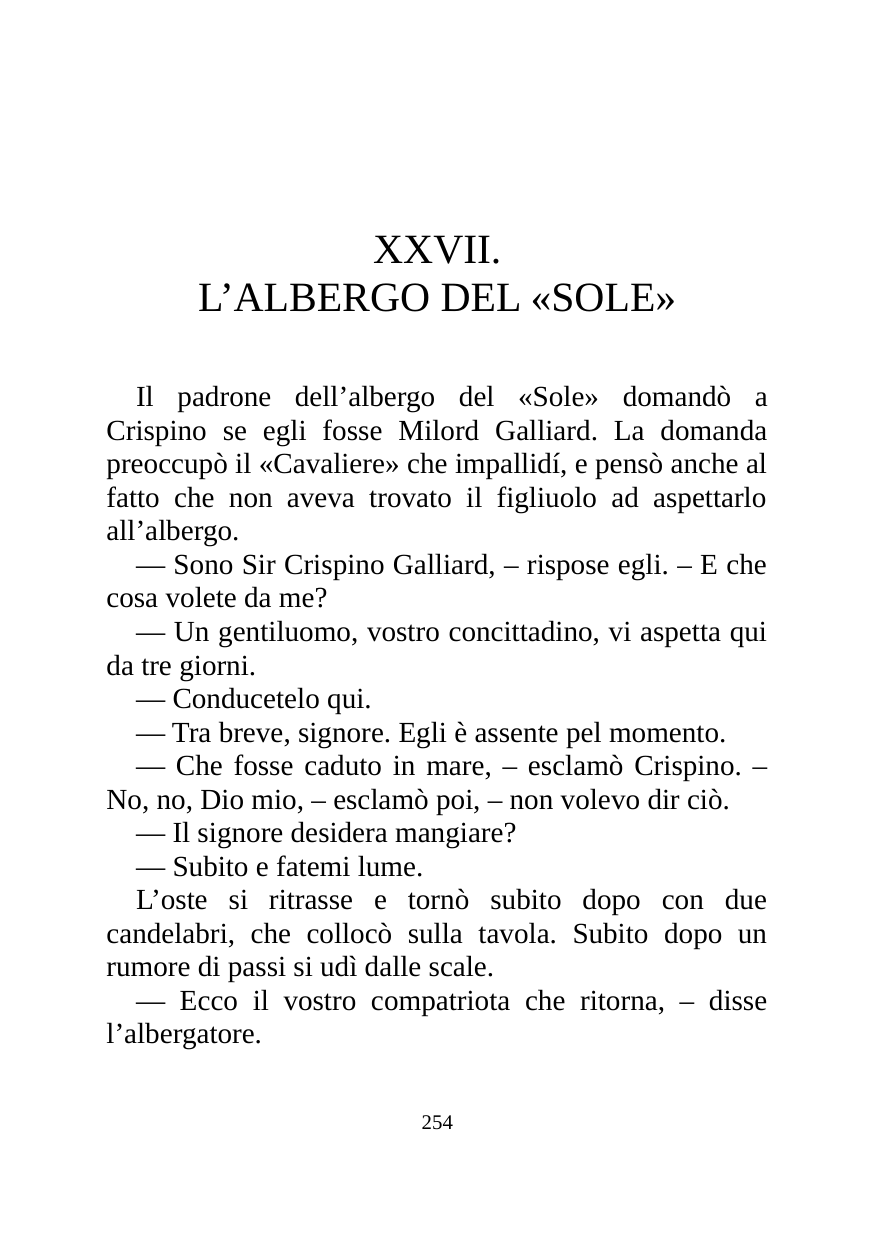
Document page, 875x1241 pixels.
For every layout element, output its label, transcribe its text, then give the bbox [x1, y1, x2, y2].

text — Tra breve, signore. Egli è assente pel momento. [106, 715, 768, 748]
text L’oste si ritrasse e tornò subito dopo con due candelabri, che collocò sulla tavola. Subito dopo un rumore di passi si udì dalle scale. [106, 882, 768, 983]
text — Un gentiluomo, vostro concittadino, vi aspetta qui da tre giorni. [106, 614, 768, 681]
subtitle XXVII. L’Albergo del «Sole» [106, 224, 768, 320]
text Il padrone dell’albergo del «Sole» domandò a Crispino se egli fosse Milord Galliard. La domanda preoccupò il «Cavaliere» che impallidí, e pensò anche al fatto che non aveva trovato il figliuolo ad aspettarlo all’albergo. [106, 379, 768, 547]
text — Che fosse caduto in mare, – esclamò Crispino. –No, no, Dio mio, – esclamò poi, – non volevo dir ciò. [106, 748, 768, 815]
text — Subito e fatemi lume. [106, 849, 768, 882]
text — Sono Sir Crispino Galliard, – rispose egli. – E che cosa volete da me? [106, 547, 768, 614]
text — Ecco il vostro compatriota che ritorna, – disse l’albergatore. [106, 983, 768, 1050]
text — Conducetelo qui. [106, 681, 768, 715]
text — Il signore desidera mangiare? [106, 815, 768, 849]
